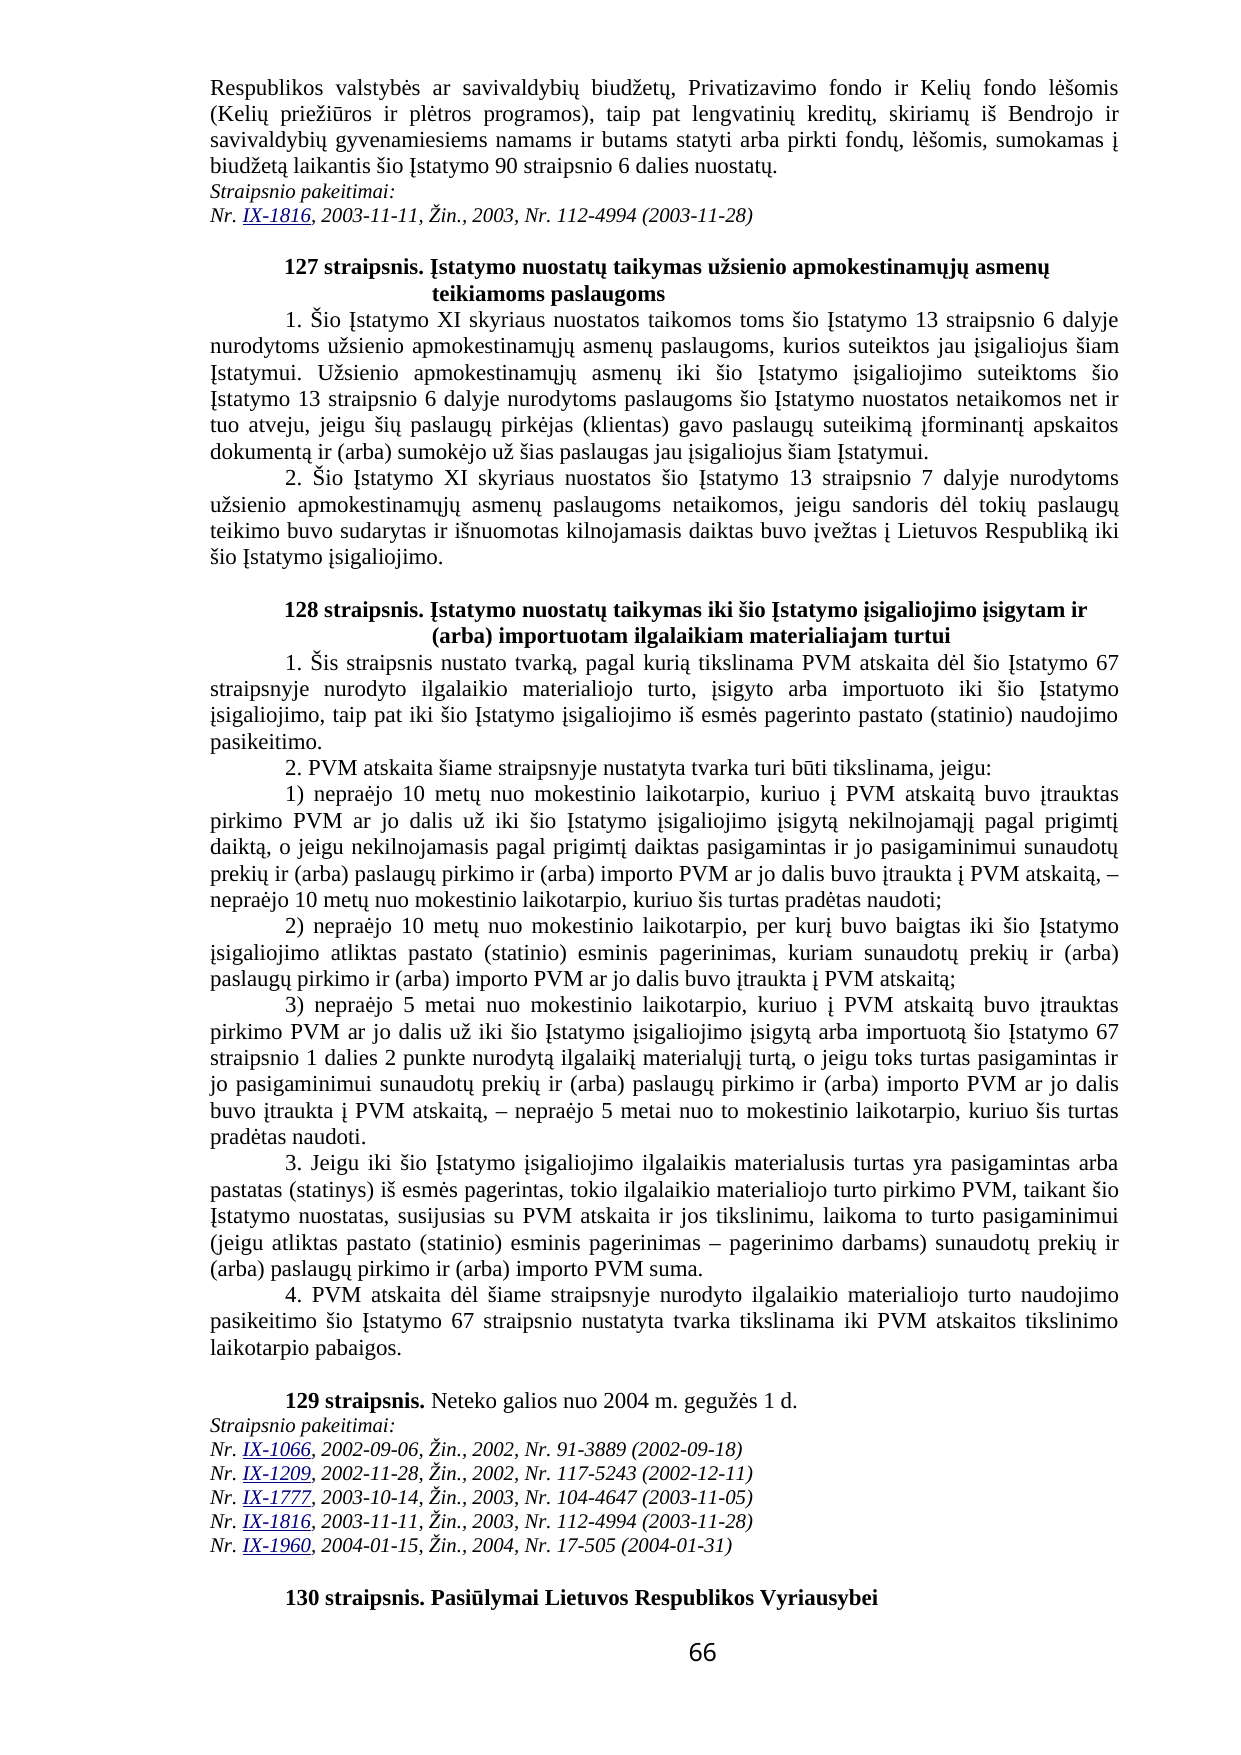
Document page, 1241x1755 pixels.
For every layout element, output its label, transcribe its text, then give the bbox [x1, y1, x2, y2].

text Nr. IX-1960, 2004-01-15, Žin., 2004, Nr. 17-505 (2004-01-31) [210, 1533, 1120, 1557]
text teikiamoms paslaugoms [210, 280, 1120, 306]
text 4. PVM atskaita dėl šiame straipsnyje nurodyto ilgalaikio materialiojo turto naudojimo pasikeitimo šio Įstatymo 67 straipsnio nustatyta tvarka tikslinama iki PVM atskaitos tikslinimo laikotarpio pabaigos. [210, 1281, 1120, 1360]
text 2) nepraėjo 10 metų nuo mokestinio laikotarpio, per kurį buvo baigtas iki šio Įstatymo įsigaliojimo atliktas pastato (statinio) esminis pagerinimas, kuriam sunaudotų prekių ir (arba) paslaugų pirkimo ir (arba) importo PVM ar jo dalis buvo įtraukta į PVM atskaitą; [210, 912, 1120, 991]
text 130 straipsnis. Pasiūlymai Lietuvos Respublikos Vyriausybei [210, 1584, 1120, 1610]
text 127 straipsnis. Įstatymo nuostatų taikymas užsienio apmokestinamųjų asmenų [210, 253, 1120, 280]
text Nr. IX-1209, 2002-11-28, Žin., 2002, Nr. 117-5243 (2002-12-11) [210, 1461, 1120, 1485]
text 128 straipsnis. Įstatymo nuostatų taikymas iki šio Įstatymo įsigaliojimo įsigytam ir [210, 596, 1120, 622]
text 3) nepraėjo 5 metai nuo mokestinio laikotarpio, kuriuo į PVM atskaitą buvo įtrauktas pirkimo PVM ar jo dalis už iki šio Įstatymo įsigaliojimo įsigytą arba importuotą šio Įstatymo 67 straipsnio 1 dalies 2 punkte nurodytą ilgalaikį materialųjį turtą, o jeigu toks turtas pasigamintas ir jo pasigaminimui sunaudotų prekių ir (arba) paslaugų pirkimo ir (arba) importo PVM ar jo dalis buvo įtraukta į PVM atskaitą, – nepraėjo 5 metai nuo to mokestinio laikotarpio, kuriuo šis turtas pradėtas naudoti. [210, 991, 1120, 1149]
text 1) nepraėjo 10 metų nuo mokestinio laikotarpio, kuriuo į PVM atskaitą buvo įtrauktas pirkimo PVM ar jo dalis už iki šio Įstatymo įsigaliojimo įsigytą nekilnojamąjį pagal prigimtį daiktą, o jeigu nekilnojamasis pagal prigimtį daiktas pasigamintas ir jo pasigaminimui sunaudotų prekių ir (arba) paslaugų pirkimo ir (arba) importo PVM ar jo dalis buvo įtraukta į PVM atskaitą, – nepraėjo 10 metų nuo mokestinio laikotarpio, kuriuo šis turtas pradėtas naudoti; [210, 781, 1120, 912]
text (arba) importuotam ilgalaikiam materialiajam turtui [210, 622, 1120, 649]
text 2. Šio Įstatymo XI skyriaus nuostatos šio Įstatymo 13 straipsnio 7 dalyje nurodytoms užsienio apmokestinamųjų asmenų paslaugoms netaikomos, jeigu sandoris dėl tokių paslaugų teikimo buvo sudarytas ir išnuomotas kilnojamasis daiktas buvo įvežtas į Lietuvos Respubliką iki šio Įstatymo įsigaliojimo. [210, 464, 1120, 570]
text 1. Šis straipsnis nustato tvarką, pagal kurią tikslinama PVM atskaita dėl šio Įstatymo 67 straipsnyje nurodyto ilgalaikio materialiojo turto, įsigyto arba importuoto iki šio Įstatymo įsigaliojimo, taip pat iki šio Įstatymo įsigaliojimo iš esmės pagerinto pastato (statinio) naudojimo pasikeitimo. [210, 649, 1120, 754]
text Nr. IX-1066, 2002-09-06, Žin., 2002, Nr. 91-3889 (2002-09-18) [210, 1437, 1120, 1461]
text 3. Jeigu iki šio Įstatymo įsigaliojimo ilgalaikis materialusis turtas yra pasigamintas arba pastatas (statinys) iš esmės pagerintas, tokio ilgalaikio materialiojo turto pirkimo PVM, taikant šio Įstatymo nuostatas, susijusias su PVM atskaita ir jos tikslinimu, laikoma to turto pasigaminimui (jeigu atliktas pastato (statinio) esminis pagerinimas – pagerinimo darbams) sunaudotų prekių ir (arba) paslaugų pirkimo ir (arba) importo PVM suma. [210, 1149, 1120, 1281]
text Nr. IX-1816, 2003-11-11, Žin., 2003, Nr. 112-4994 (2003-11-28) [210, 1509, 1120, 1533]
text 129 straipsnis. Neteko galios nuo 2004 m. gegužės 1 d. [210, 1387, 1120, 1413]
text Nr. IX-1777, 2003-10-14, Žin., 2003, Nr. 104-4647 (2003-11-05) [210, 1485, 1120, 1509]
text Straipsnio pakeitimai: [210, 179, 1120, 203]
text 1. Šio Įstatymo XI skyriaus nuostatos taikomos toms šio Įstatymo 13 straipsnio 6 dalyje nurodytoms užsienio apmokestinamųjų asmenų paslaugoms, kurios suteiktos jau įsigaliojus šiam Įstatymui. Užsienio apmokestinamųjų asmenų iki šio Įstatymo įsigaliojimo suteiktoms šio Įstatymo 13 straipsnio 6 dalyje nurodytoms paslaugoms šio Įstatymo nuostatos netaikomos net ir tuo atveju, jeigu šių paslaugų pirkėjas (klientas) gavo paslaugų suteikimą įforminantį apskaitos dokumentą ir (arba) sumokėjo už šias paslaugas jau įsigaliojus šiam Įstatymui. [210, 306, 1120, 464]
text Respublikos valstybės ar savivaldybių biudžetų, Privatizavimo fondo ir Kelių fondo lėšomis (Kelių priežiūros ir plėtros programos), taip pat lengvatinių kreditų, skiriamų iš Bendrojo ir savivaldybių gyvenamiesiems namams ir butams statyti arba pirkti fondų, lėšomis, sumokamas į biudžetą laikantis šio Įstatymo 90 straipsnio 6 dalies nuostatų. [210, 73, 1120, 179]
text 2. PVM atskaita šiame straipsnyje nustatyta tvarka turi būti tikslinama, jeigu: [210, 754, 1120, 781]
text Nr. IX-1816, 2003-11-11, Žin., 2003, Nr. 112-4994 (2003-11-28) [210, 203, 1120, 227]
text Straipsnio pakeitimai: [210, 1413, 1120, 1437]
